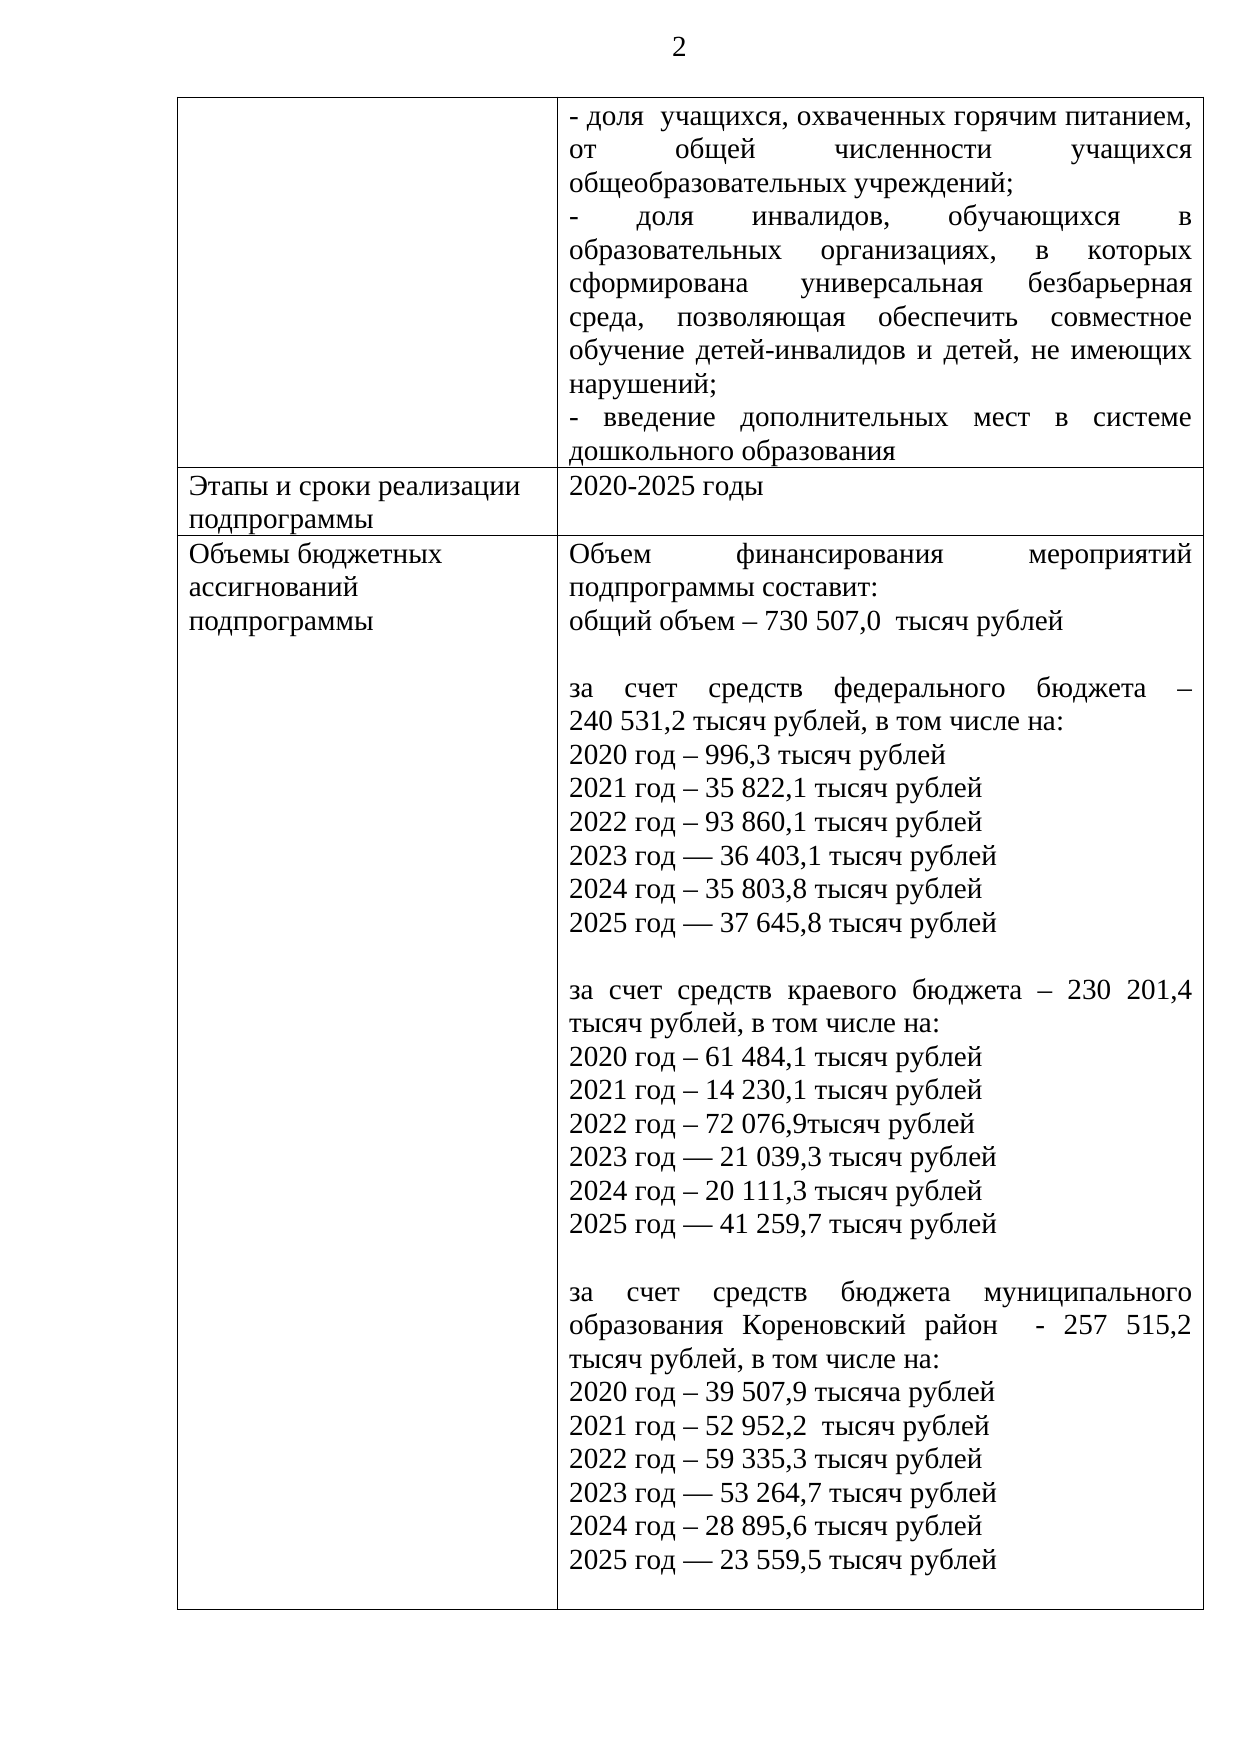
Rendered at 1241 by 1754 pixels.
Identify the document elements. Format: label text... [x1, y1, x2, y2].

table_cell Объемы бюджетных ассигнований подпрограммы [178, 536, 557, 1609]
table_header [178, 98, 557, 467]
table_header - доля учащихся, охваченных горячим питанием, от общей численности учащихся общеобразовательных учреждений; - доля инвалидов, обучающихся в образовательных организациях, в которых сформирована универсальная безбарьерная среда, позволяющая обеспечить совместное обучение детей-инвалидов и детей, не имеющих нарушений; - введение дополнительных мест в системе дошкольного образования [558, 98, 1203, 467]
table_cell 2020-2025 годы [558, 468, 1203, 535]
table_cell Объем финансирования мероприятий подпрограммы составит: общий объем – 730 507,0 тысяч рублей за счет средств федерального бюджета – 240 531,2 тысяч рублей, в том числе на: 2020 год – 996,3 тысяч рублей 2021 год – 35 822,1 тысяч рублей 2022 год – 93 860,1 тысяч рублей 2023 год — 36 403,1 тысяч рублей 2024 год – 35 803,8 тысяч рублей 2025 год — 37 645,8 тысяч рублей за счет средств краевого бюджета – 230 201,4 тысяч рублей, в том числе на: 2020 год – 61 484,1 тысяч рублей 2021 год – 14 230,1 тысяч рублей 2022 год – 72 076,9тысяч рублей 2023 год — 21 039,3 тысяч рублей 2024 год – 20 111,3 тысяч рублей 2025 год — 41 259,7 тысяч рублей за счет средств бюджета муниципального образования Кореновский район - 257 515,2 тысяч рублей, в том числе на: 2020 год – 39 507,9 тысяча рублей 2021 год – 52 952,2 тысяч рублей 2022 год – 59 335,3 тысяч рублей 2023 год — 53 264,7 тысяч рублей 2024 год – 28 895,6 тысяч рублей 2025 год — 23 559,5 тысяч рублей [558, 536, 1203, 1609]
text 2 [177, 29, 1181, 63]
table_cell Этапы и сроки реализации подпрограммы [178, 468, 557, 535]
